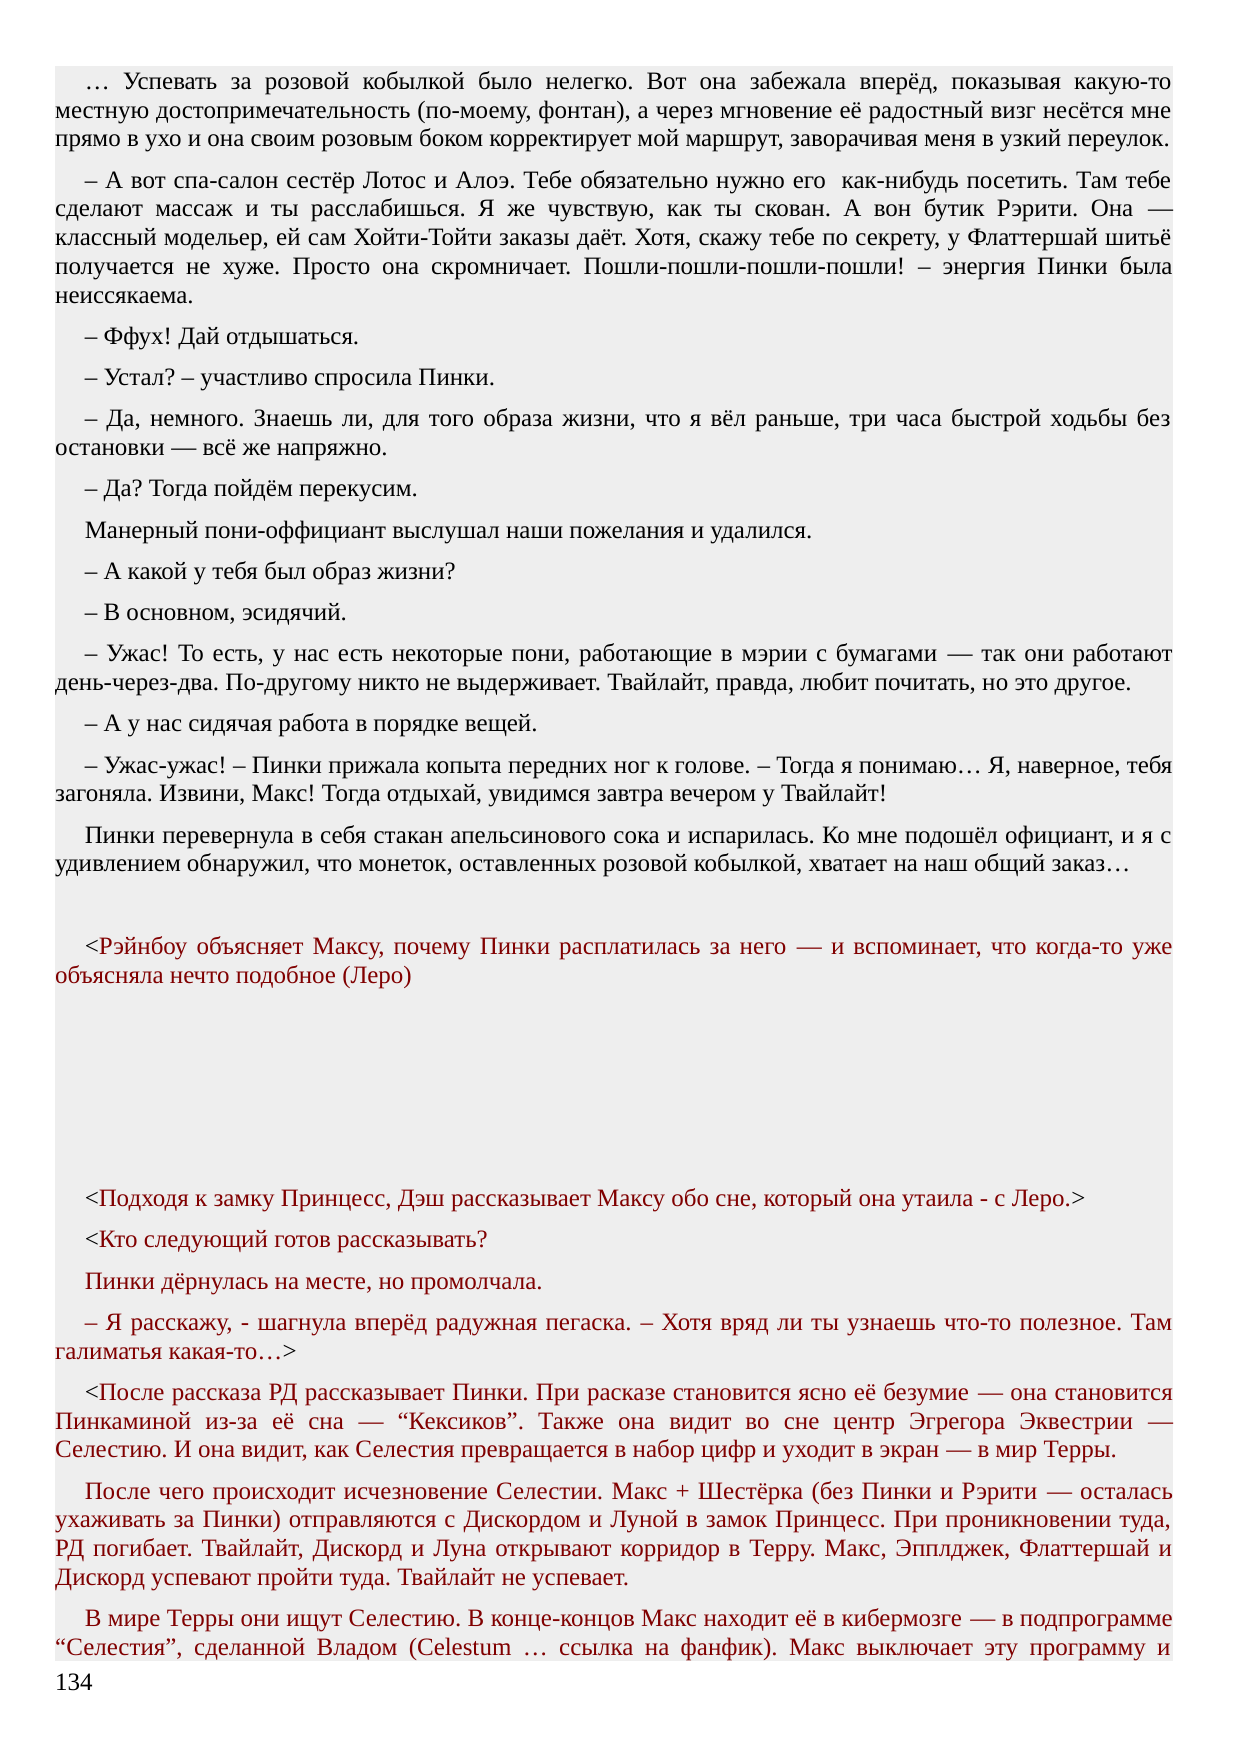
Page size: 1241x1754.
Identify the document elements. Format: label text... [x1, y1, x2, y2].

text Манерный пони-оффициант выслушал наши пожелания и удалился. [55, 515, 1173, 543]
text После чего происходит исчезновение Селестии. Макс + Шестёрка (без Пинки и Рэрити — осталась ухаживать за Пинки) отправляются с Дискордом и Луной в замок Принцесс. При проникновении туда, РД погибает. Твайлайт, Дискорд и Луна открывают корридор в Терру. Макс, Эпплджек, Флаттершай и Дискорд успевают пройти туда. Твайлайт не успевает. [55, 1476, 1173, 1591]
text – А какой у тебя был образ жизни? [55, 556, 1173, 585]
text – Ужас! То есть, у нас есть некоторые пони, работающие в мэрии с бумагами — так они работают день-через-два. По-другому никто не выдерживает. Твайлайт, правда, любит почитать, но это другое. [55, 638, 1173, 696]
text <Кто следующий готов рассказывать? [55, 1224, 1173, 1253]
text … Успевать за розовой кобылкой было нелегко. Вот она забежала вперёд, показывая какую-то местную достопримечательность (по-моему, фонтан), а через мгновение её радостный визг несётся мне прямо в ухо и она своим розовым боком корректирует мой маршрут, заворачивая меня в узкий переулок. [55, 66, 1173, 152]
text – А у нас сидячая работа в порядке вещей. [55, 708, 1173, 737]
text <Рэйнбоу объясняет Максу, почему Пинки расплатилась за него — и вспоминает, что когда-то уже объясняла нечто подобное (Леро) [55, 931, 1173, 988]
text – Ффух! Дай отдышаться. [55, 321, 1173, 350]
text <После рассказа РД рассказывает Пинки. При расказе становится ясно её безумие — она становится Пинкаминой из-за её сна — “Кексиков”. Также она видит во сне центр Эгрегора Эквестрии — Селестию. И она видит, как Селестия превращается в набор цифр и уходит в экран — в мир Терры. [55, 1377, 1173, 1463]
text – Да? Тогда пойдём перекусим. [55, 473, 1173, 502]
text Пинки перевернула в себя стакан апельсинового сока и испарилась. Ко мне подошёл официант, и я с удивлением обнаружил, что монеток, оставленных розовой кобылкой, хватает на наш общий заказ… [55, 820, 1173, 877]
text <Подходя к замку Принцесс, Дэш рассказывает Максу обо сне, который она утаила - с Леро.> [55, 1183, 1173, 1212]
text – Я расскажу, - шагнула вперёд радужная пегаска. – Хотя вряд ли ты узнаешь что-то полезное. Там галиматья какая-то…> [55, 1307, 1173, 1364]
text В мире Терры они ищут Селестию. В конце-концов Макс находит её в кибермозге — в подпрограмме “Селестия”, сделанной Владом (Celestum … ссылка на фанфик). Макс выключает эту программу и [55, 1603, 1173, 1661]
text – Да, немного. Знаешь ли, для того образа жизни, что я вёл раньше, три часа быстрой ходьбы без остановки — всё же напряжно. [55, 403, 1173, 461]
text – Ужас-ужас! – Пинки прижала копыта передних ног к голове. – Тогда я понимаю… Я, наверное, тебя загоняла. Извини, Макс! Тогда отдыхай, увидимся завтра вечером у Твайлайт! [55, 750, 1173, 807]
text Пинки дёрнулась на месте, но промолчала. [55, 1266, 1173, 1294]
text – В основном, эсидячий. [55, 597, 1173, 626]
text – А вот спа-салон сестёр Лотос и Алоэ. Тебе обязательно нужно его как-нибудь посетить. Там тебе сделают массаж и ты расслабишься. Я же чувствую, как ты скован. А вон бутик Рэрити. Она — классный модельер, ей сам Хойти-Тойти заказы даёт. Хотя, скажу тебе по секрету, у Флаттершай шитьё получается не хуже. Просто она скромничает. Пошли-пошли-пошли-пошли! – энергия Пинки была неиссякаема. [55, 165, 1173, 308]
text – Устал? – участливо спросила Пинки. [55, 362, 1173, 391]
